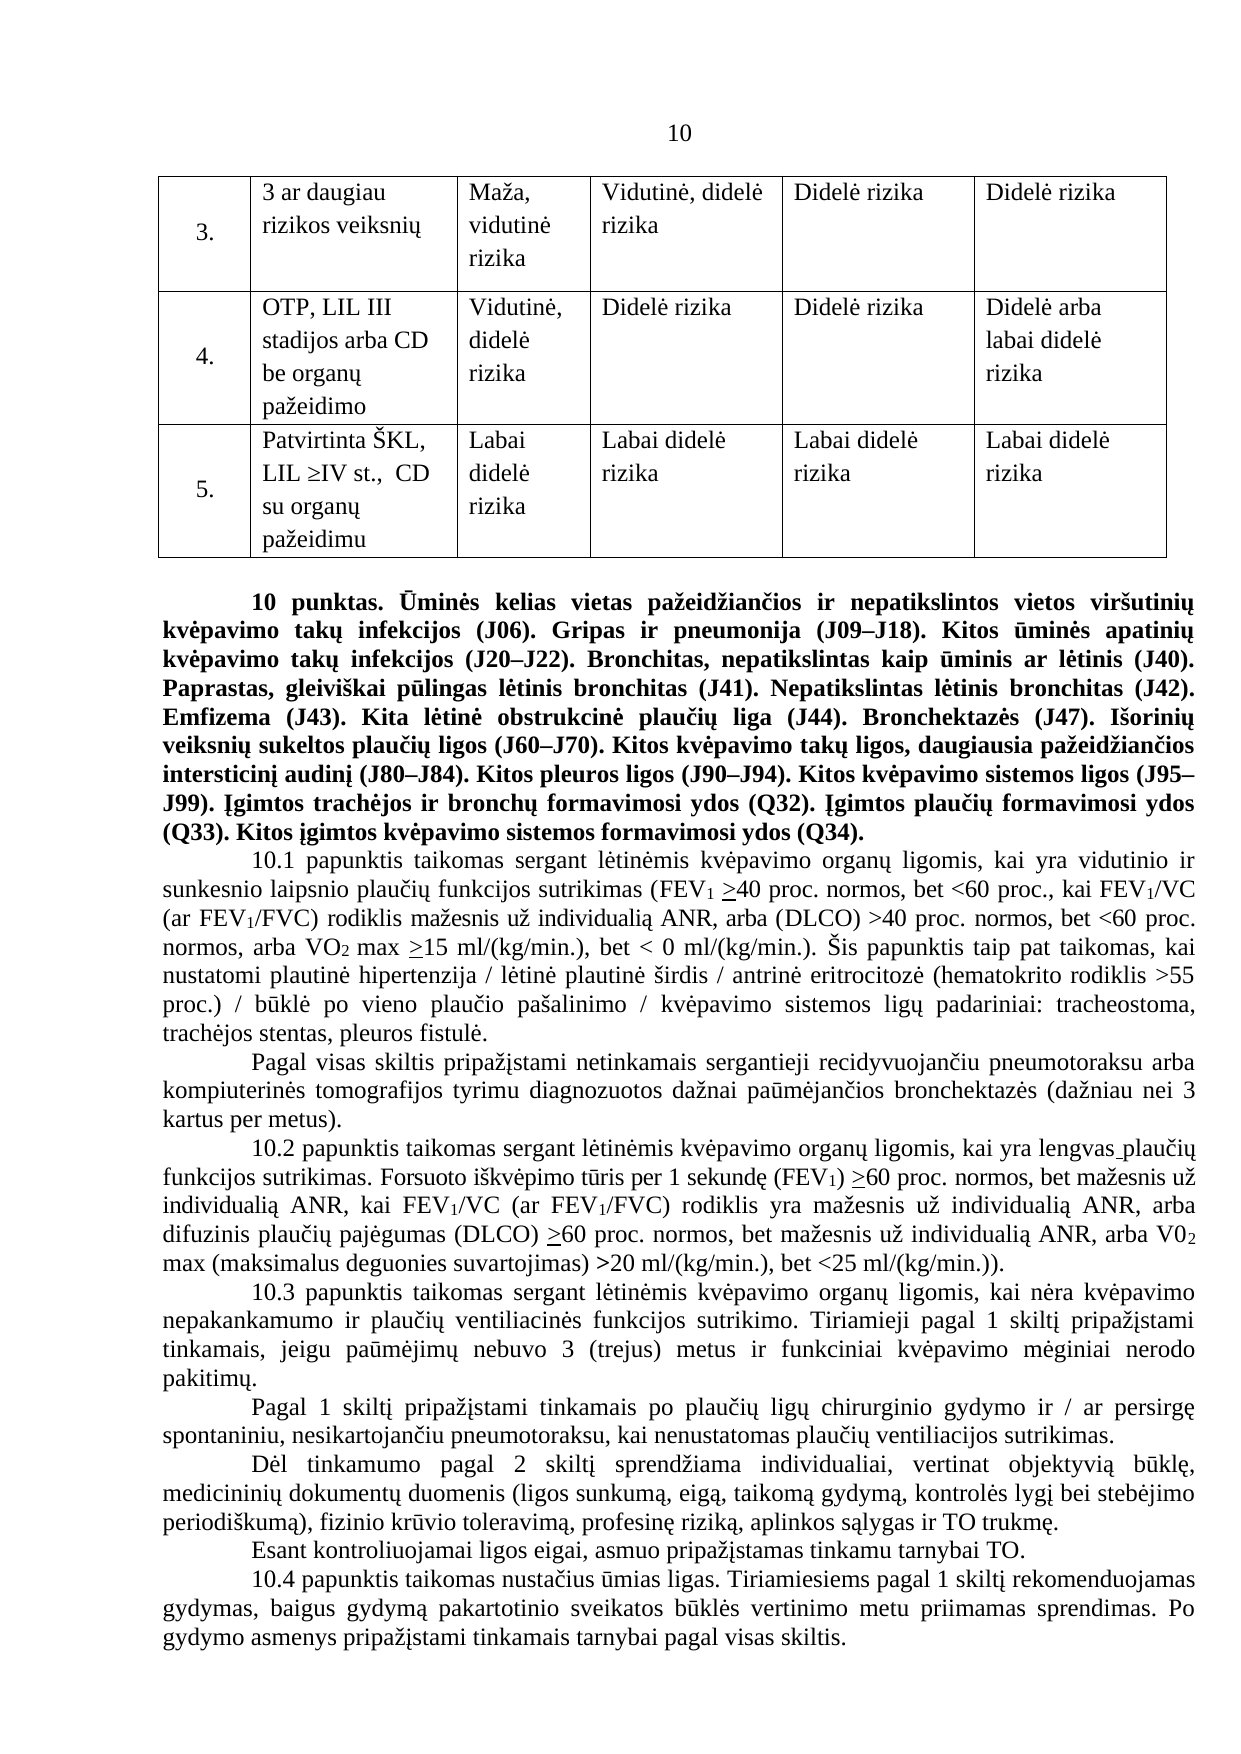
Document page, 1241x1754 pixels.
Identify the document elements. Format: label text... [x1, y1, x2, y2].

table_cell Labai didelė rizika [783, 425, 974, 557]
table_cell Maža, vidutinė rizika [458, 177, 590, 291]
text 10.3 papunktis taikomas sergant lėtinėmis kvėpavimo organų ligomis, kai nėra kvėpavimo nepakankamumo ir plaučių ventiliacinės funkcijos sutrikimo. Tiriamieji pagal 1 skiltį pripažįstami tinkamais, jeigu paūmėjimų nebuvo 3 (trejus) metus ir funkciniai kvėpavimo mėginiai nerodo pakitimų. [162, 1277, 1196, 1392]
table_cell 5. [159, 425, 250, 557]
table_cell OTP, LIL III stadijos arba CD be organų pažeidimo [251, 292, 457, 424]
table_cell Didelė arba labai didelė rizika [975, 292, 1166, 424]
text Dėl tinkamumo pagal 2 skiltį sprendžiama individualiai, vertinat objektyvią būklę, medicininių dokumentų duomenis (ligos sunkumą, eigą, taikomą gydymą, kontrolės lygį bei stebėjimo periodiškumą), fizinio krūvio toleravimą, profesinę riziką, aplinkos sąlygas ir TO trukmę. [162, 1449, 1196, 1535]
table_cell Labai didelė rizika [975, 425, 1166, 557]
table_cell Didelė rizika [783, 292, 974, 424]
table_cell 3. [159, 177, 250, 291]
text 10 punktas. Ūminės kelias vietas pažeidžiančios ir nepatikslintos vietos viršutinių kvėpavimo takų infekcijos (J06). Gripas ir pneumonija (J09–J18). Kitos ūminės apatinių kvėpavimo takų infekcijos (J20–J22). Bronchitas, nepatikslintas kaip ūminis ar lėtinis (J40). Paprastas, gleiviškai pūlingas lėtinis bronchitas (J41). Nepatikslintas lėtinis bronchitas (J42). Emfizema (J43). Kita lėtinė obstrukcinė plaučių liga (J44). Bronchektazės (J47). Išorinių veiksnių sukeltos plaučių ligos (J60–J70). Kitos kvėpavimo takų ligos, daugiausia pažeidžiančios intersticinį audinį (J80–J84). Kitos pleuros ligos (J90–J94). Kitos kvėpavimo sistemos ligos (J95–J99). Įgimtos trachėjos ir bronchų formavimosi ydos (Q32). Įgimtos plaučių formavimosi ydos (Q33). Kitos įgimtos kvėpavimo sistemos formavimosi ydos (Q34). [162, 587, 1196, 845]
table_cell Didelė rizika [591, 292, 782, 424]
table_cell Didelė rizika [783, 177, 974, 291]
table_cell Vidutinė, didelė rizika [591, 177, 782, 291]
table_cell Labai didelė rizika [458, 425, 590, 557]
text 10.2 papunktis taikomas sergant lėtinėmis kvėpavimo organų ligomis, kai yra lengvas plaučių funkcijos sutrikimas. Forsuoto iškvėpimo tūris per 1 sekundę (FEV1) >60 proc. normos, bet mažesnis už individualią ANR, kai FEV1/VC (ar FEV1/FVC) rodiklis yra mažesnis už individualią ANR, arba difuzinis plaučių pajėgumas (DLCO) >60 proc. normos, bet mažesnis už individualią ANR, arba V02 max (maksimalus deguonies suvartojimas) >20 ml/(kg/min.), bet <25 ml/(kg/min.)). [162, 1133, 1196, 1277]
text Esant kontroliuojamai ligos eigai, asmuo pripažįstamas tinkamu tarnybai TO. [162, 1535, 1196, 1564]
text 10.4 papunktis taikomas nustačius ūmias ligas. Tiriamiesiems pagal 1 skiltį rekomenduojamas gydymas, baigus gydymą pakartotinio sveikatos būklės vertinimo metu priimamas sprendimas. Po gydymo asmenys pripažįstami tinkamais tarnybai pagal visas skiltis. [162, 1564, 1196, 1650]
table_cell Labai didelė rizika [591, 425, 782, 557]
text Pagal 1 skiltį pripažįstami tinkamais po plaučių ligų chirurginio gydymo ir / ar persirgę spontaniniu, nesikartojančiu pneumotoraksu, kai nenustatomas plaučių ventiliacijos sutrikimas. [162, 1392, 1196, 1449]
table_cell Vidutinė, didelė rizika [458, 292, 590, 424]
text Pagal visas skiltis pripažįstami netinkamais sergantieji recidyvuojančiu pneumotoraksu arba kompiuterinės tomografijos tyrimu diagnozuotos dažnai paūmėjančios bronchektazės (dažniau nei 3 kartus per metus). [162, 1047, 1196, 1133]
text 10.1 papunktis taikomas sergant lėtinėmis kvėpavimo organų ligomis, kai yra vidutinio ir sunkesnio laipsnio plaučių funkcijos sutrikimas (FEV1 >40 proc. normos, bet <60 proc., kai FEV1/VC (ar FEV1/FVC) rodiklis mažesnis už individualią ANR, arba (DLCO) >40 proc. normos, bet <60 proc. normos, arba VO2 max >15 ml/(kg/min.), bet < 0 ml/(kg/min.). Šis papunktis taip pat taikomas, kai nustatomi plautinė hipertenzija / lėtinė plautinė širdis / antrinė eritrocitozė (hematokrito rodiklis >55 proc.) / būklė po vieno plaučio pašalinimo / kvėpavimo sistemos ligų padariniai: tracheostoma, trachėjos stentas, pleuros fistulė. [162, 845, 1196, 1047]
table_cell 4. [159, 292, 250, 424]
table_cell Patvirtinta ŠKL, LIL ≥IV st., CD su organų pažeidimu [251, 425, 457, 557]
table_cell Didelė rizika [975, 177, 1166, 291]
table_cell 3 ar daugiau rizikos veiksnių [251, 177, 457, 291]
